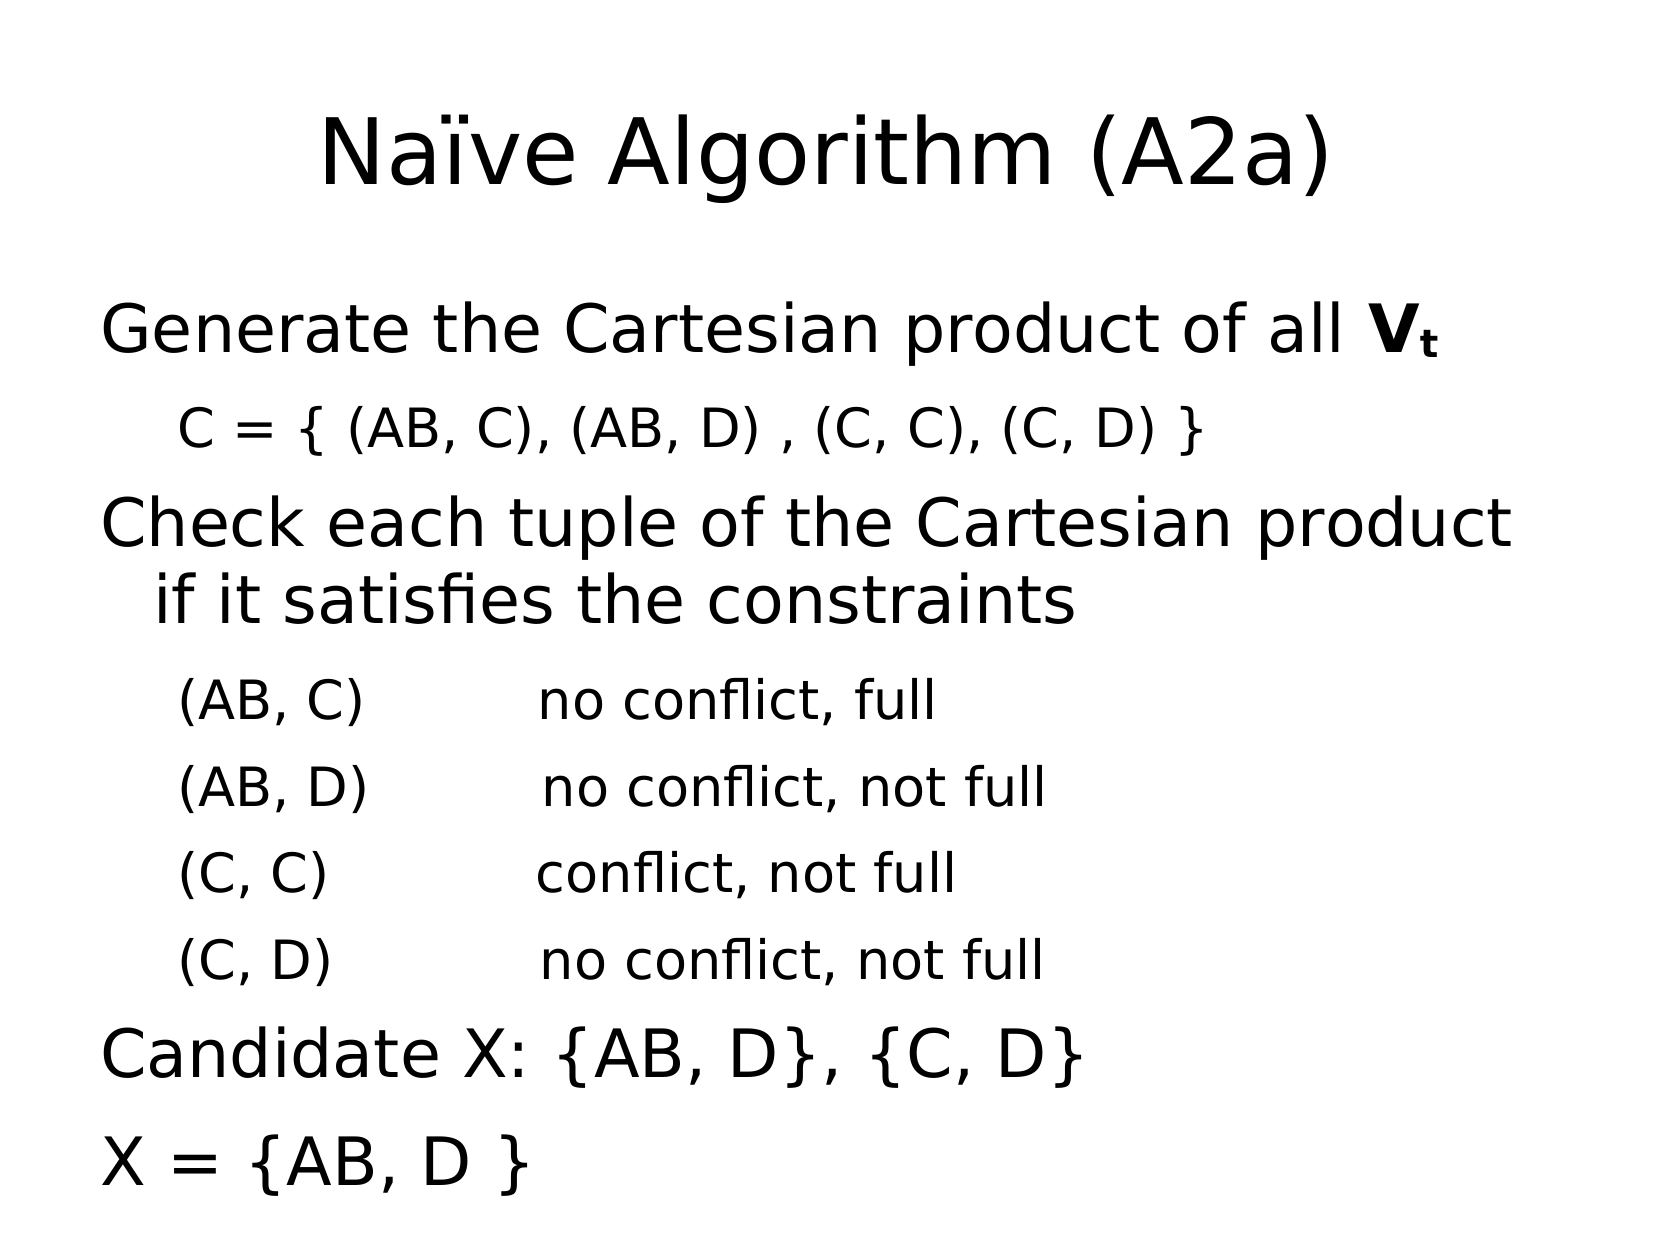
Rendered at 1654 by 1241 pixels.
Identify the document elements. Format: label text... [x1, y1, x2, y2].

title Naïve Algorithm (A2a) [82, 56, 1571, 250]
list Generate the Cartesian product of all Vt C = { (AB, C), (AB, D) , (C, C), (C, D) } Check each tuple of the Cartesian product if it satisfies the constraints (AB, C) no conflict, full (AB, D) no conflict, not full (C, C) conflict, not full (C, D) no conflict, not full Candidate X: {AB, D}, {C, D} X = {AB, D } [82, 290, 1571, 1223]
